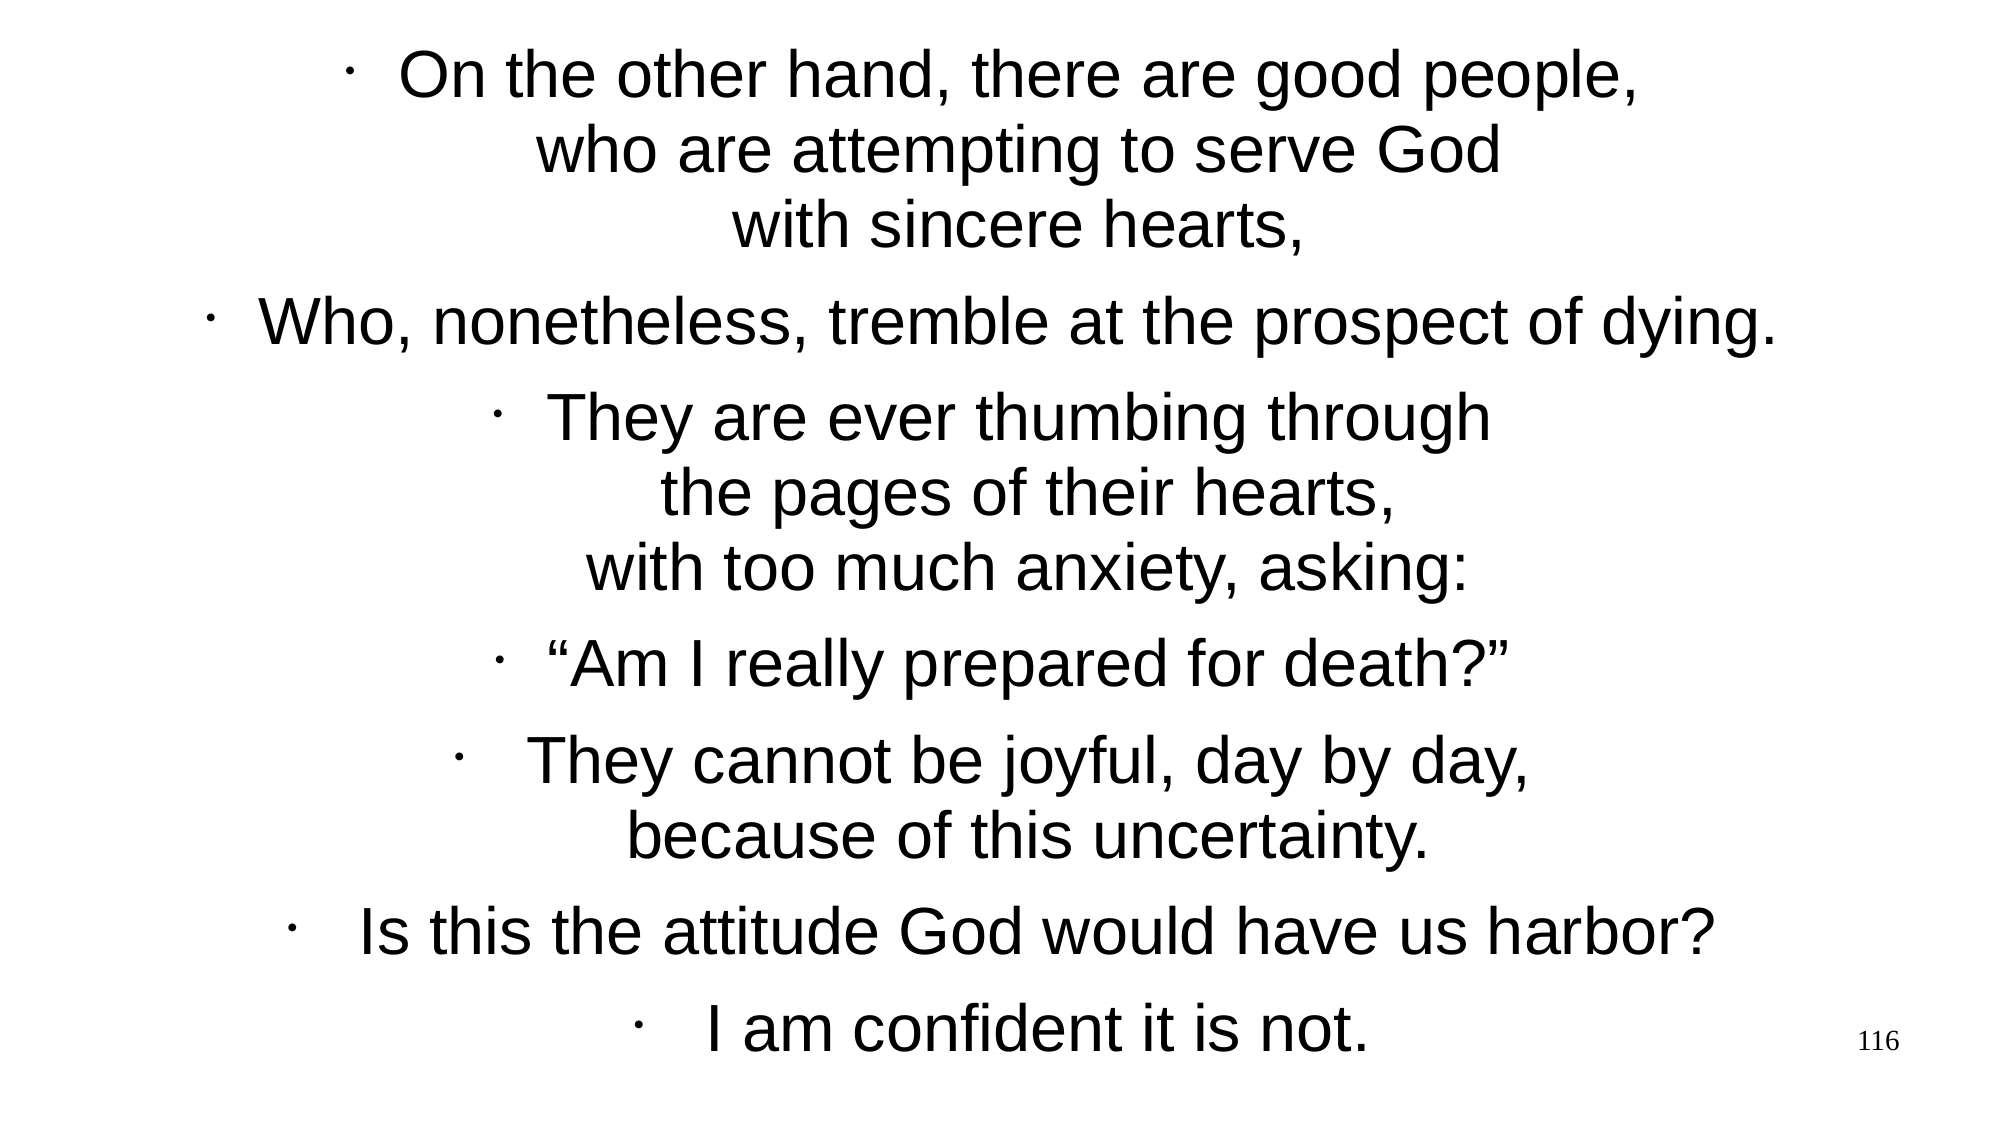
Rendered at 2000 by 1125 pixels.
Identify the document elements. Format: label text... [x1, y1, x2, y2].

list On the other hand, there are good people, who are attempting to serve God with sincere hearts, Who, nonetheless, tremble at the prospect of dying. They are ever thumbing through the pages of their hearts, with too much anxiety, asking: “Am I really prepared for death?” They cannot be joyful, day by day, because of this uncertainty. Is this the attitude God would have us harbor? I am confident it is not. [37, 37, 1951, 1088]
